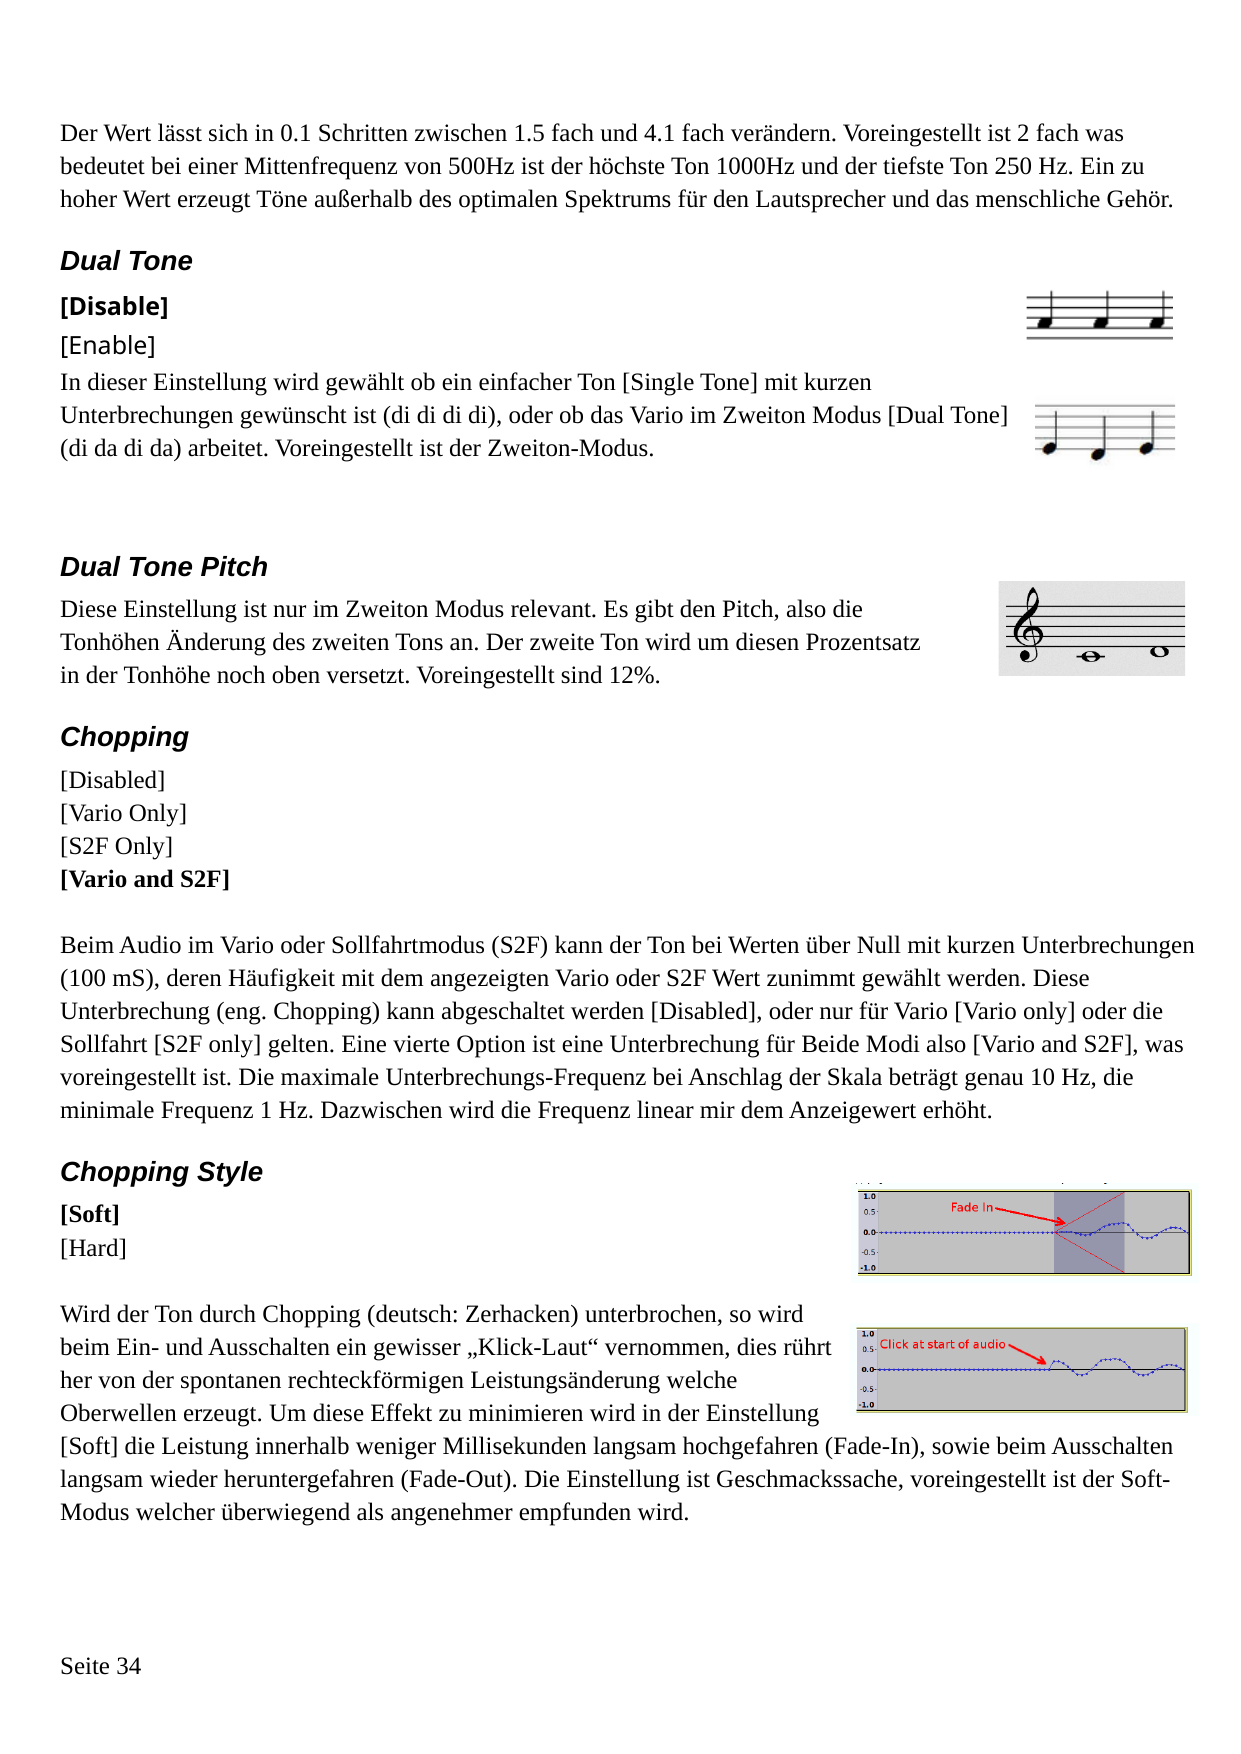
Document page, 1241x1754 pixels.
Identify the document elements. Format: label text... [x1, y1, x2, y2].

text [Vario and S2F] [60, 864, 1207, 893]
text Beim Audio im Vario oder Sollfahrtmodus (S2F) kann der Ton bei Werten über Null mit kurzen Unterbrechungen (100 mS), deren Häufigkeit mit dem angezeigten Vario oder S2F Wert zunimmt gewählt werden. Diese Unterbrechung (eng. Chopping) kann abgeschaltet werden [Disabled], oder nur für Vario [Vario only] oder die Sollfahrt [S2F only] gelten. Eine vierte Option ist eine Unterbrechung für Beide Modi also [Vario and S2F], was voreingestellt ist. Die maximale Unterbrechungs-Frequenz bei Anschlag der Skala beträgt genau 10 Hz, die minimale Frequenz 1 Hz. Dazwischen wird die Frequenz linear mir dem Anzeigewert erhöht. [60, 930, 1207, 1124]
subtitle Dual Tone [60, 244, 1207, 276]
subtitle Dual Tone Pitch [60, 550, 1207, 582]
text Der Wert lässt sich in 0.1 Schritten zwischen 1.5 fach und 4.1 fach verändern. Voreingestellt ist 2 fach was bedeutet bei einer Mittenfrequenz von 500Hz ist der höchste Ton 1000Hz und der tiefste Ton 250 Hz. Ein zu hoher Wert erzeugt Töne außerhalb des optimalen Spektrums für den Lautsprecher und das menschliche Gehör. [60, 118, 1207, 213]
picture [1026, 268, 1173, 358]
subtitle Chopping Style [60, 1155, 1207, 1187]
text Diese Einstellung ist nur im Zweiton Modus relevant. Es gibt den Pitch, also die Tonhöhen Änderung des zweiten Tons an. Der zweite Ton wird um diesen Prozentsatz in der Tonhöhe noch oben versetzt. Voreingestellt sind 12%. [60, 594, 1207, 689]
text [1173, 289, 1207, 323]
picture [851, 1183, 1199, 1283]
text [Disabled] [60, 765, 1207, 794]
text [Vario Only] [60, 798, 1207, 827]
text [S2F Only] [60, 831, 1207, 860]
text [Hard] [60, 1233, 851, 1261]
text [Disable] [60, 289, 1026, 323]
text In dieser Einstellung wird gewählt ob ein einfacher Ton [Single Tone] mit kurzen Unterbrechungen gewünscht ist (di di di di), oder ob das Vario im Zweiton Modus [Dual Tone] (di da di da) arbeitet. Voreingestellt ist der Zweiton-Modus. [60, 367, 1207, 462]
text [Soft] [60, 1199, 851, 1228]
text Wird der Ton durch Chopping (deutsch: Zerhacken) unterbrochen, so wird beim Ein- und Ausschalten ein gewisser „Klick-Laut“ vernommen, dies rührt her von der spontanen rechteckförmigen Leistungsänderung welche Oberwellen erzeugt. Um diese Effekt zu minimieren wird in der Einstellung [Soft] die Leistung innerhalb weniger Millisekunden langsam hochgefahren (Fade-In), sowie beim Ausschalten langsam wieder heruntergefahren (Fade-Out). Die Einstellung ist Geschmackssache, voreingestellt ist der Soft-Modus welcher überwiegend als angenehmer empfunden wird. [60, 1299, 1207, 1526]
picture [998, 581, 1185, 676]
picture [849, 1323, 1200, 1416]
picture [1035, 382, 1176, 476]
text [Enable] [60, 328, 1207, 362]
text [1199, 1199, 1207, 1228]
text [1199, 1233, 1207, 1261]
subtitle Chopping [60, 721, 1207, 752]
